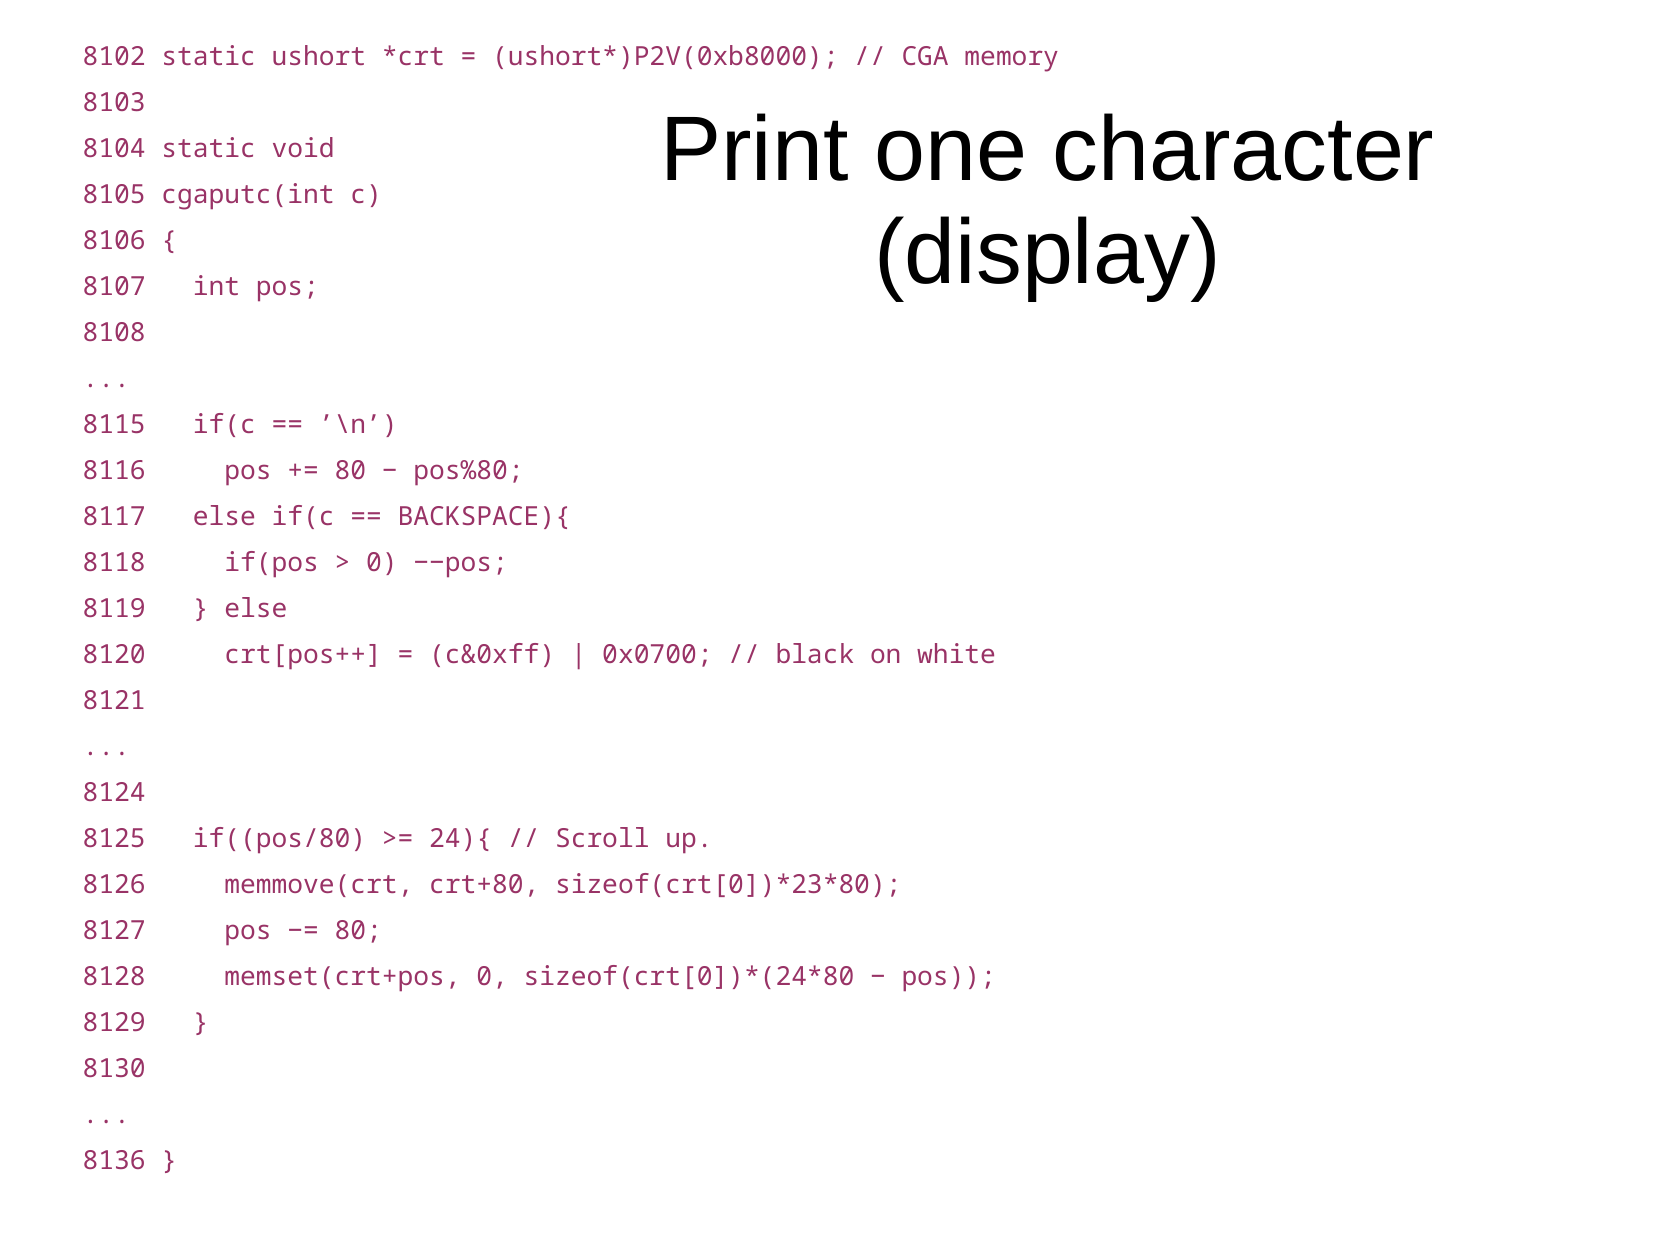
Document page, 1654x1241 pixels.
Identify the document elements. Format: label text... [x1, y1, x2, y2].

list 8102 static ushort *crt = (ushort*)P2V(0xb8000); // CGA memory 8103 8104 static void 8105 cgaputc(int c) 8106 { 8107 int pos; 8108 ... 8115 if(c == ’\n’) 8116 pos += 80 − pos%80; 8117 else if(c == BACKSPACE){ 8118 if(pos > 0) −−pos; 8119 } else 8120 crt[pos++] = (c&0xff) | 0x0700; // black on white 8121 ... 8124 8125 if((pos/80) >= 24){ // Scroll up. 8126 memmove(crt, crt+80, sizeof(crt[0])*23*80); 8127 pos −= 80; 8128 memset(crt+pos, 0, sizeof(crt[0])*(24*80 − pos)); 8129 } 8130 ... 8136 } [82, 37, 1571, 1201]
title Print one character (display) [525, 96, 1571, 304]
